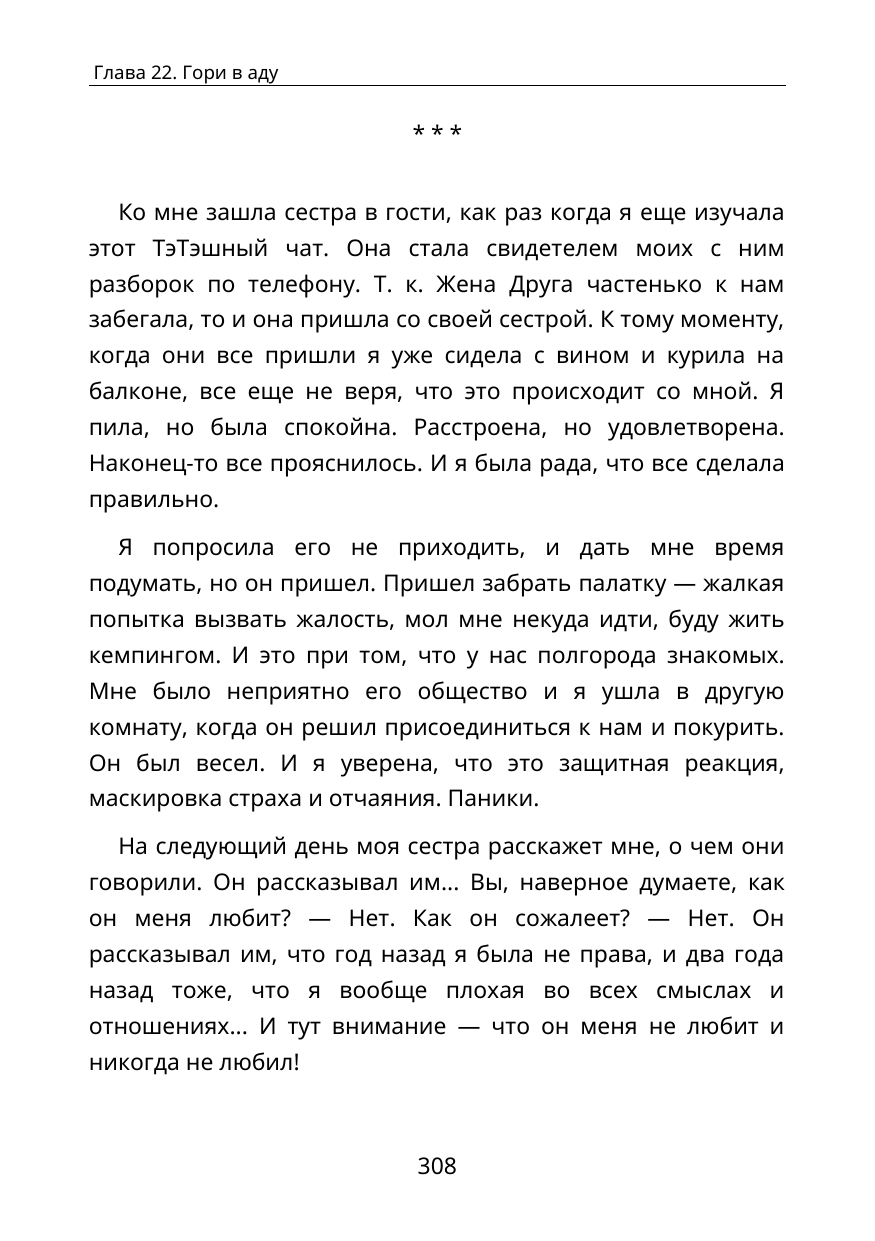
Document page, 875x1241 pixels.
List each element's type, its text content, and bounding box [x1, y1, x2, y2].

text Я попросила его не приходить, и дать мне время подумать, но он пришел. Пришел забрать палатку — жалкая попытка вызвать жалость, мол мне некуда идти, буду жить кемпингом. И это при том, что у нас полгорода знакомых. Мне было неприятно его общество и я ушла в другую комнату, когда он решил присоединиться к нам и покурить. Он был весел. И я уверена, что это защитная реакция, маскировка страха и отчаяния. Паники. [88, 531, 786, 814]
text На следующий день моя сестра расскажет мне, о чем они говорили. Он рассказывал им... Вы, наверное думаете, как он меня любит? — Нет. Как он сожалеет? — Нет. Он рассказывал им, что год назад я была не права, и два года назад тоже, что я вообще плохая во всех смыслах и отношениях... И тут внимание — что он меня не любит и никогда не любил! [88, 830, 786, 1077]
text Ко мне зашла сестра в гости, как раз когда я еще изучала этот ТэТэшный чат. Она стала свидетелем моих с ним разборок по телефону. Т. к. Жена Друга частенько к нам забегала, то и она пришла со своей сестрой. К тому моменту, когда они все пришли я уже сидела с вином и курила на балконе, все еще не веря, что это происходит со мной. Я пила, но была спокойна. Расстроена, но удовлетворена. Наконец-то все прояснилось. И я была рада, что все сделала правильно. [88, 196, 786, 514]
subtitle * * * [88, 118, 786, 149]
